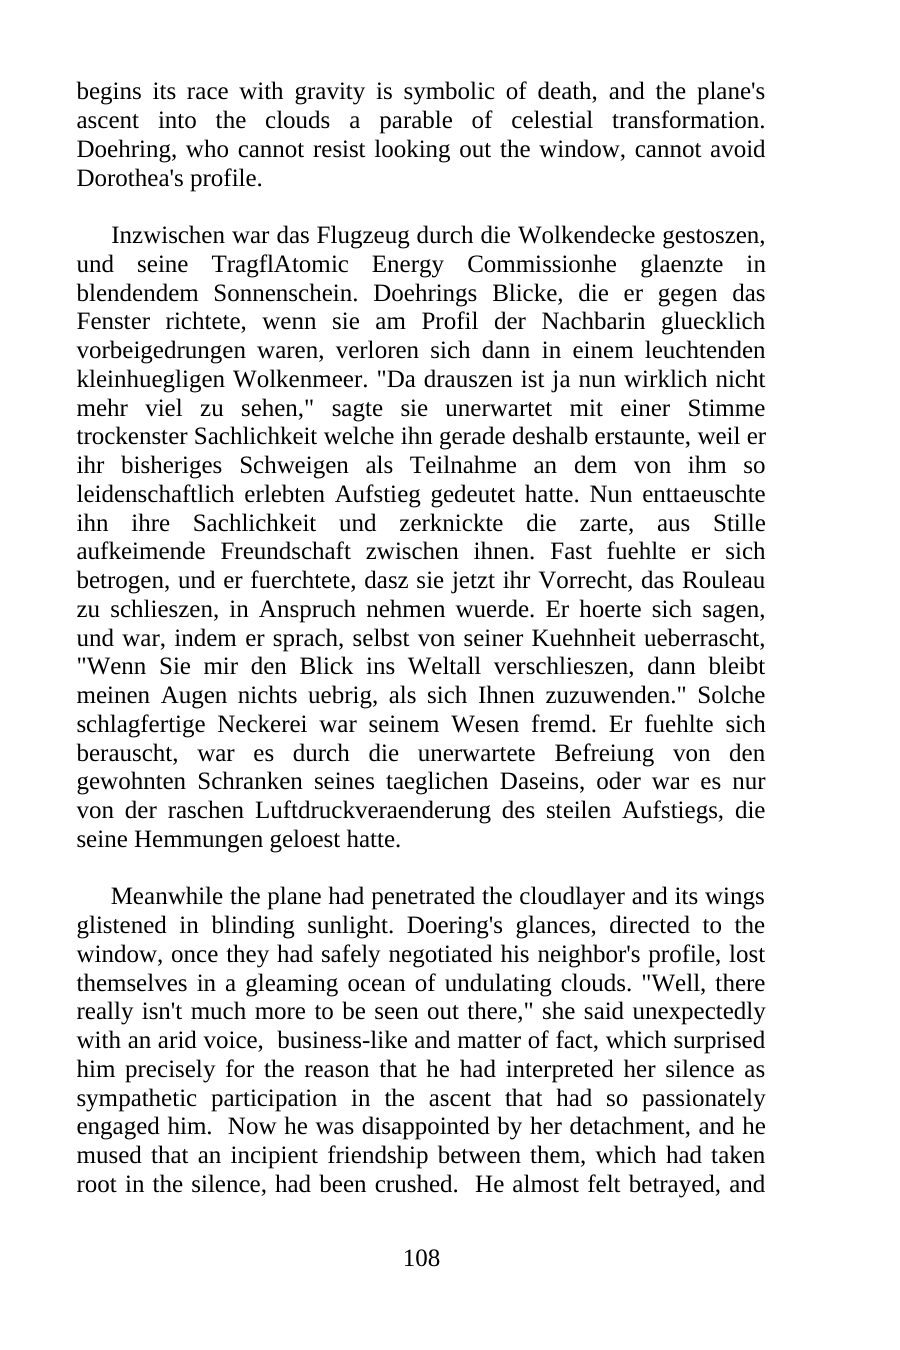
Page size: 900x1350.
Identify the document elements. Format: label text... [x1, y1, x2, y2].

text Inzwischen war das Flugzeug durch die Wolkendecke gestoszen, und seine TragflAtomic Energy Commissionhe glaenzte in blendendem Sonnenschein. Doehrings Blicke, die er gegen das Fenster richtete, wenn sie am Profil der Nachbarin gluecklich vorbeigedrungen waren, verloren sich dann in einem leuchtenden kleinhuegligen Wolkenmeer. "Da drauszen ist ja nun wirklich nicht mehr viel zu sehen," sagte sie unerwartet mit einer Stimme trockenster Sachlichkeit welche ihn gerade deshalb erstaunte, weil er ihr bisheriges Schweigen als Teilnahme an dem von ihm so leidenschaftlich erlebten Aufstieg gedeutet hatte. Nun enttaeuschte ihn ihre Sachlichkeit und zerknickte die zarte, aus Stille aufkeimende Freundschaft zwischen ihnen. Fast fuehlte er sich betrogen, und er fuerchtete, dasz sie jetzt ihr Vorrecht, das Rouleau zu schlieszen, in Anspruch nehmen wuerde. Er hoerte sich sagen, und war, indem er sprach, selbst von seiner Kuehnheit ueberrascht, "Wenn Sie mir den Blick ins Weltall verschlieszen, dann bleibt meinen Augen nichts uebrig, als sich Ihnen zuzuwenden." Solche schlagfertige Neckerei war seinem Wesen fremd. Er fuehlte sich berauscht, war es durch die unerwartete Befreiung von den gewohnten Schranken seines taeglichen Daseins, oder war es nur von der raschen Luftdruckveraenderung des steilen Aufstiegs, die seine Hemmungen geloest hatte. [76, 220, 766, 853]
text begins its race with gravity is symbolic of death, and the plane's ascent into the clouds a parable of celestial transformation. Doehring, who cannot resist looking out the window, cannot avoid Dorothea's profile. [76, 76, 766, 191]
text Meanwhile the plane had penetrated the cloudlayer and its wings glistened in blinding sunlight. Doering's glances, directed to the window, once they had safely negotiated his neighbor's profile, lost themselves in a gleaming ocean of undulating clouds. "Well, there really isn't much more to be seen out there," she said unexpectedly with an arid voice, business-like and matter of fact, which surprised him precisely for the reason that he had interpreted her silence as sympathetic participation in the ascent that had so passionately engaged him. Now he was disappointed by her detachment, and he mused that an incipient friendship between them, which had taken root in the silence, had been crushed. He almost felt betrayed, and [76, 881, 766, 1198]
